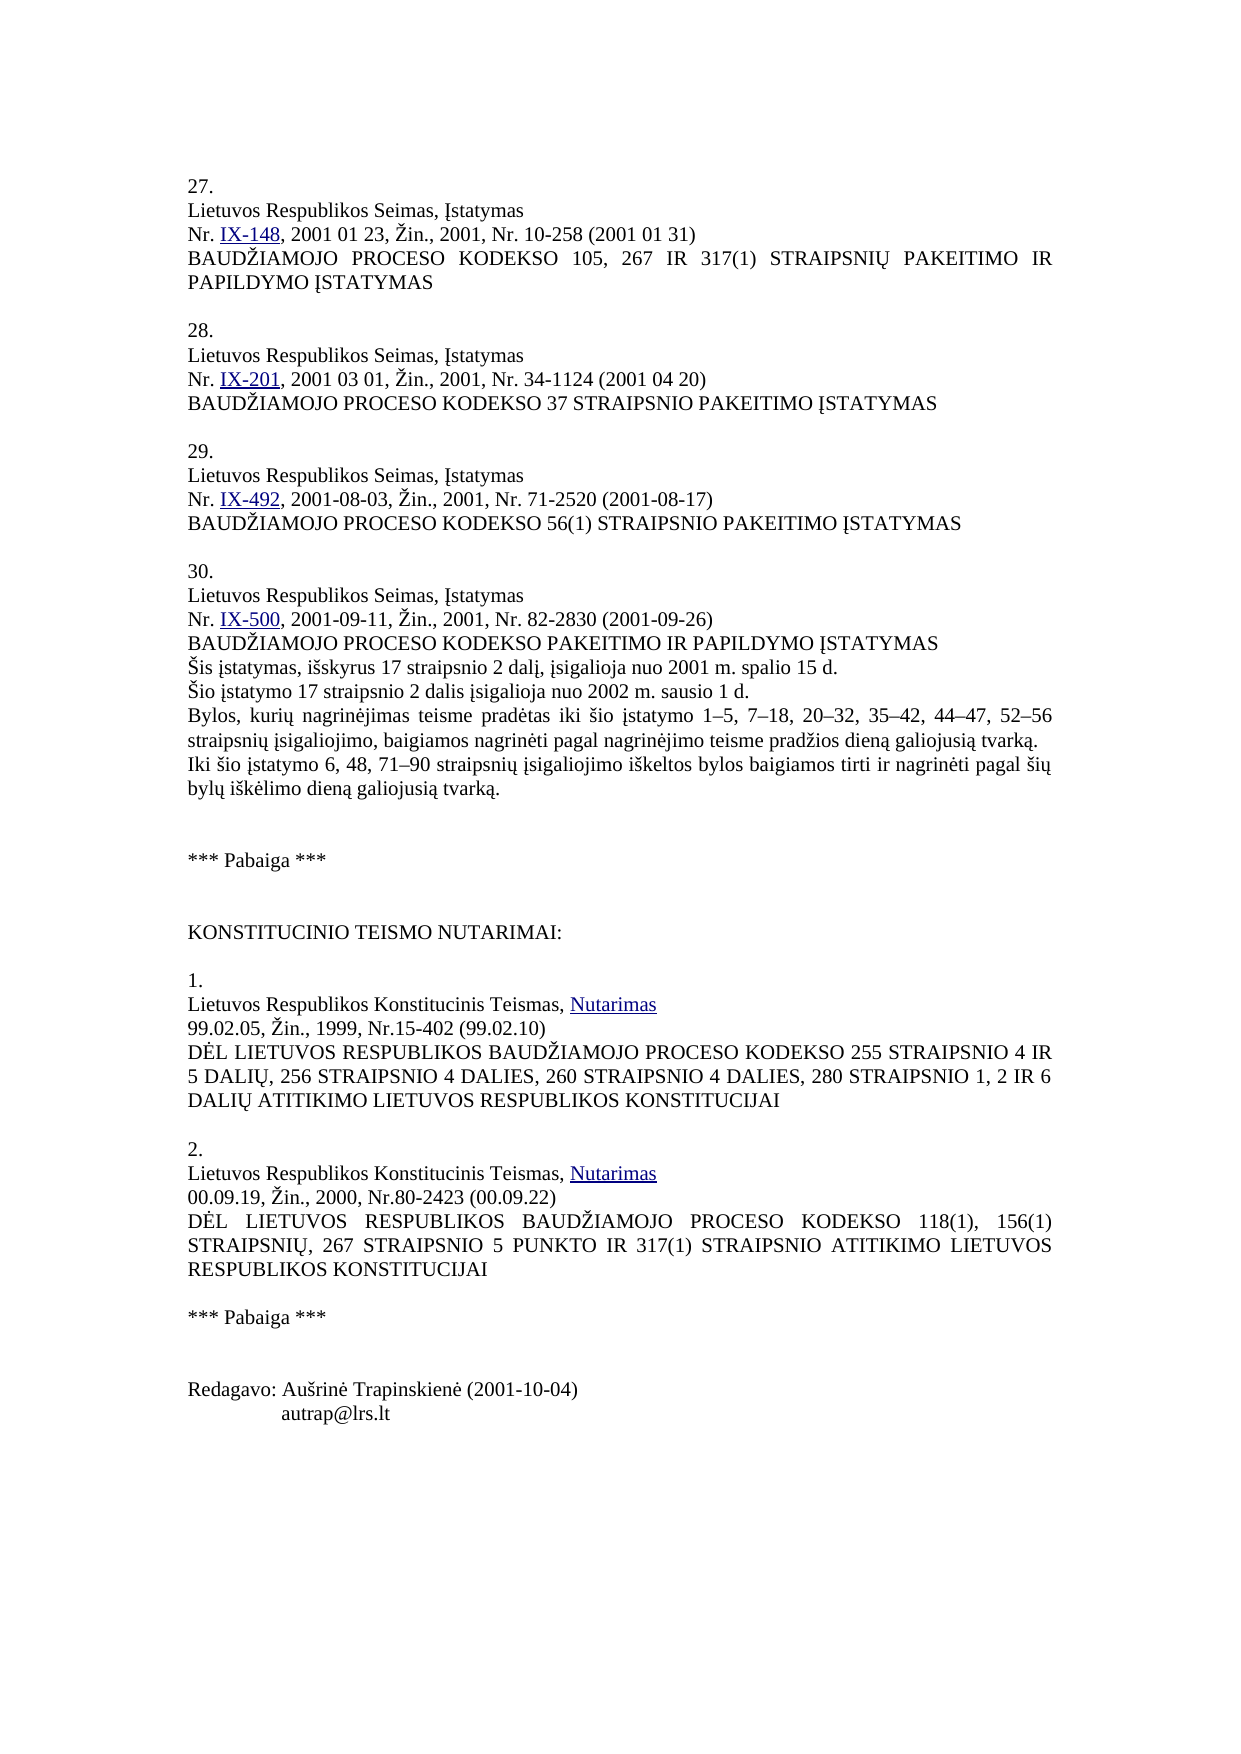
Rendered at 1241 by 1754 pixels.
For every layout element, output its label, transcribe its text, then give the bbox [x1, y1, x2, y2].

text 28. [187, 318, 1053, 342]
text *** Pabaiga *** [187, 848, 1053, 872]
text Šio įstatymo 17 straipsnio 2 dalis įsigalioja nuo 2002 m. sausio 1 d. [187, 679, 1053, 703]
text BAUDŽIAMOJO PROCESO KODEKSO 105, 267 IR 317(1) STRAIPSNIŲ PAKEITIMO IR PAPILDYMO ĮSTATYMAS [187, 246, 1053, 294]
text 99.02.05, Žin., 1999, Nr.15-402 (99.02.10) [187, 1016, 1053, 1040]
text Lietuvos Respublikos Seimas, Įstatymas [187, 198, 1053, 222]
text DĖL LIETUVOS RESPUBLIKOS BAUDŽIAMOJO PROCESO KODEKSO 255 STRAIPSNIO 4 IR 5 DALIŲ, 256 STRAIPSNIO 4 DALIES, 260 STRAIPSNIO 4 DALIES, 280 STRAIPSNIO 1, 2 IR 6 DALIŲ ATITIKIMO LIETUVOS RESPUBLIKOS KONSTITUCIJAI [187, 1040, 1053, 1112]
text Šis įstatymas, išskyrus 17 straipsnio 2 dalį, įsigalioja nuo 2001 m. spalio 15 d. [187, 655, 1053, 679]
text BAUDŽIAMOJO PROCESO KODEKSO 37 STRAIPSNIO PAKEITIMO ĮSTATYMAS [187, 391, 1053, 415]
text 30. [187, 559, 1053, 583]
text Nr. IX-500, 2001-09-11, Žin., 2001, Nr. 82-2830 (2001-09-26) [187, 607, 1053, 631]
text *** Pabaiga *** [187, 1305, 1053, 1329]
text Lietuvos Respublikos Konstitucinis Teismas, Nutarimas [187, 992, 1053, 1016]
text 29. [187, 439, 1053, 463]
text Nr. IX-148, 2001 01 23, Žin., 2001, Nr. 10-258 (2001 01 31) [187, 222, 1053, 246]
text Lietuvos Respublikos Seimas, Įstatymas [187, 463, 1053, 487]
text Bylos, kurių nagrinėjimas teisme pradėtas iki šio įstatymo 1–5, 7–18, 20–32, 35–42, 44–47, 52–56 straipsnių įsigaliojimo, baigiamos nagrinėti pagal nagrinėjimo teisme pradžios dieną galiojusią tvarką. [187, 703, 1053, 752]
text Lietuvos Respublikos Seimas, Įstatymas [187, 342, 1053, 367]
text 27. [187, 174, 1053, 198]
text autrap@lrs.lt [187, 1401, 1053, 1425]
text Iki šio įstatymo 6, 48, 71–90 straipsnių įsigaliojimo iškeltos bylos baigiamos tirti ir nagrinėti pagal šių bylų iškėlimo dieną galiojusią tvarką. [187, 752, 1053, 800]
text 00.09.19, Žin., 2000, Nr.80-2423 (00.09.22) [187, 1185, 1053, 1209]
text Lietuvos Respublikos Seimas, Įstatymas [187, 583, 1053, 607]
text KONSTITUCINIO TEISMO NUTARIMAI: [187, 920, 1053, 944]
text BAUDŽIAMOJO PROCESO KODEKSO PAKEITIMO IR PAPILDYMO ĮSTATYMAS [187, 631, 1053, 655]
text DĖL LIETUVOS RESPUBLIKOS BAUDŽIAMOJO PROCESO KODEKSO 118(1), 156(1) STRAIPSNIŲ, 267 STRAIPSNIO 5 PUNKTO IR 317(1) STRAIPSNIO ATITIKIMO LIETUVOS RESPUBLIKOS KONSTITUCIJAI [187, 1209, 1053, 1281]
text Nr. IX-201, 2001 03 01, Žin., 2001, Nr. 34-1124 (2001 04 20) [187, 367, 1053, 391]
text Nr. IX-492, 2001-08-03, Žin., 2001, Nr. 71-2520 (2001-08-17) [187, 487, 1053, 511]
text 1. [187, 968, 1053, 992]
text Lietuvos Respublikos Konstitucinis Teismas, Nutarimas [187, 1161, 1053, 1185]
text BAUDŽIAMOJO PROCESO KODEKSO 56(1) STRAIPSNIO PAKEITIMO ĮSTATYMAS [187, 511, 1053, 535]
text 2. [187, 1137, 1053, 1161]
text Redagavo: Aušrinė Trapinskienė (2001-10-04) [187, 1377, 1053, 1401]
